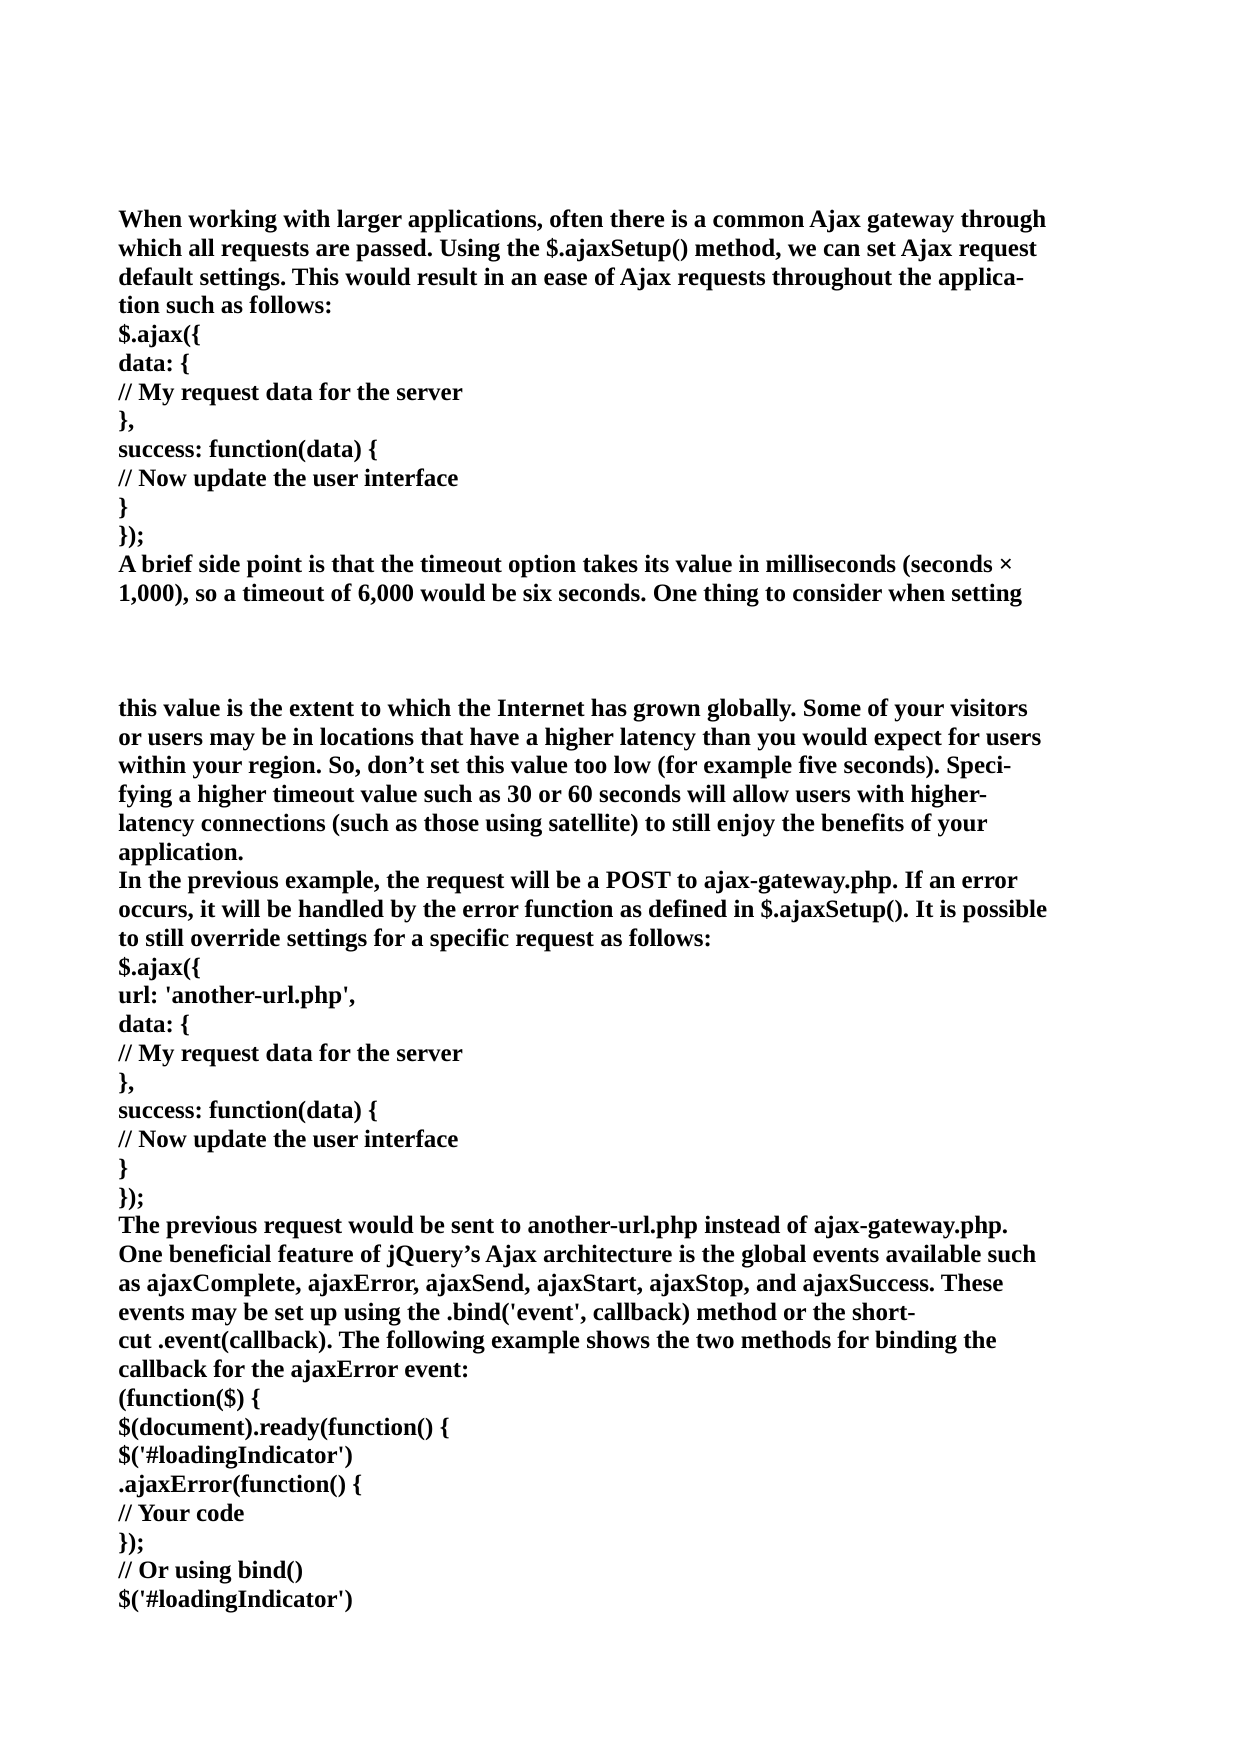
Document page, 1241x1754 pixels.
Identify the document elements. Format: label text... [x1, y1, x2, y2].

text In the previous example, the request will be a POST to ajax-gateway.php. If an error [118, 866, 1122, 894]
text latency connections (such as those using satellite) to still enjoy the benefits of your [118, 808, 1122, 837]
text success: function(data) { [118, 434, 1122, 463]
text url: 'another-url.php', [118, 981, 1122, 1009]
text $.ajax({ [118, 952, 1122, 981]
text }, [118, 1067, 1122, 1096]
text 1,000), so a timeout of 6,000 would be six seconds. One thing to consider when setting [118, 578, 1122, 607]
text occurs, it will be handled by the error function as defined in $.ajaxSetup(). It is possible [118, 894, 1122, 923]
text events may be set up using the .bind('event', callback) method or the short- [118, 1297, 1122, 1326]
text // Your code [118, 1498, 1122, 1527]
text One beneficial feature of jQuery’s Ajax architecture is the global events available such [118, 1239, 1122, 1268]
text // My request data for the server [118, 377, 1122, 406]
text }, [118, 406, 1122, 434]
text success: function(data) { [118, 1096, 1122, 1124]
text fying a higher timeout value such as 30 or 60 seconds will allow users with higher- [118, 779, 1122, 808]
text }); [118, 521, 1122, 549]
text to still override settings for a specific request as follows: [118, 923, 1122, 952]
text default settings. This would result in an ease of Ajax requests throughout the applica- [118, 262, 1122, 291]
text application. [118, 837, 1122, 866]
text A brief side point is that the timeout option takes its value in milliseconds (seconds × [118, 549, 1122, 578]
text $('#loadingIndicator') [118, 1584, 1122, 1613]
text $(document).ready(function() { [118, 1412, 1122, 1441]
text (function($) { [118, 1383, 1122, 1412]
text cut .event(callback). The following example shows the two methods for binding the [118, 1326, 1122, 1354]
text callback for the ajaxError event: [118, 1354, 1122, 1383]
text within your region. So, don’t set this value too low (for example five seconds). Speci- [118, 751, 1122, 779]
text // Now update the user interface [118, 1124, 1122, 1153]
text When working with larger applications, often there is a common Ajax gateway through [118, 204, 1122, 233]
text The previous request would be sent to another-url.php instead of ajax-gateway.php. [118, 1211, 1122, 1239]
text } [118, 1153, 1122, 1182]
text }); [118, 1182, 1122, 1211]
text $.ajax({ [118, 319, 1122, 348]
text $('#loadingIndicator') [118, 1441, 1122, 1469]
text or users may be in locations that have a higher latency than you would expect for users [118, 722, 1122, 751]
text // Or using bind() [118, 1556, 1122, 1584]
text which all requests are passed. Using the $.ajaxSetup() method, we can set Ajax request [118, 233, 1122, 262]
text this value is the extent to which the Internet has grown globally. Some of your visitors [118, 693, 1122, 722]
text as ajaxComplete, ajaxError, ajaxSend, ajaxStart, ajaxStop, and ajaxSuccess. These [118, 1268, 1122, 1297]
text .ajaxError(function() { [118, 1469, 1122, 1498]
text }); [118, 1527, 1122, 1556]
text tion such as follows: [118, 291, 1122, 319]
text // Now update the user interface [118, 463, 1122, 492]
text data: { [118, 348, 1122, 377]
text } [118, 492, 1122, 521]
text data: { [118, 1009, 1122, 1038]
text // My request data for the server [118, 1038, 1122, 1067]
